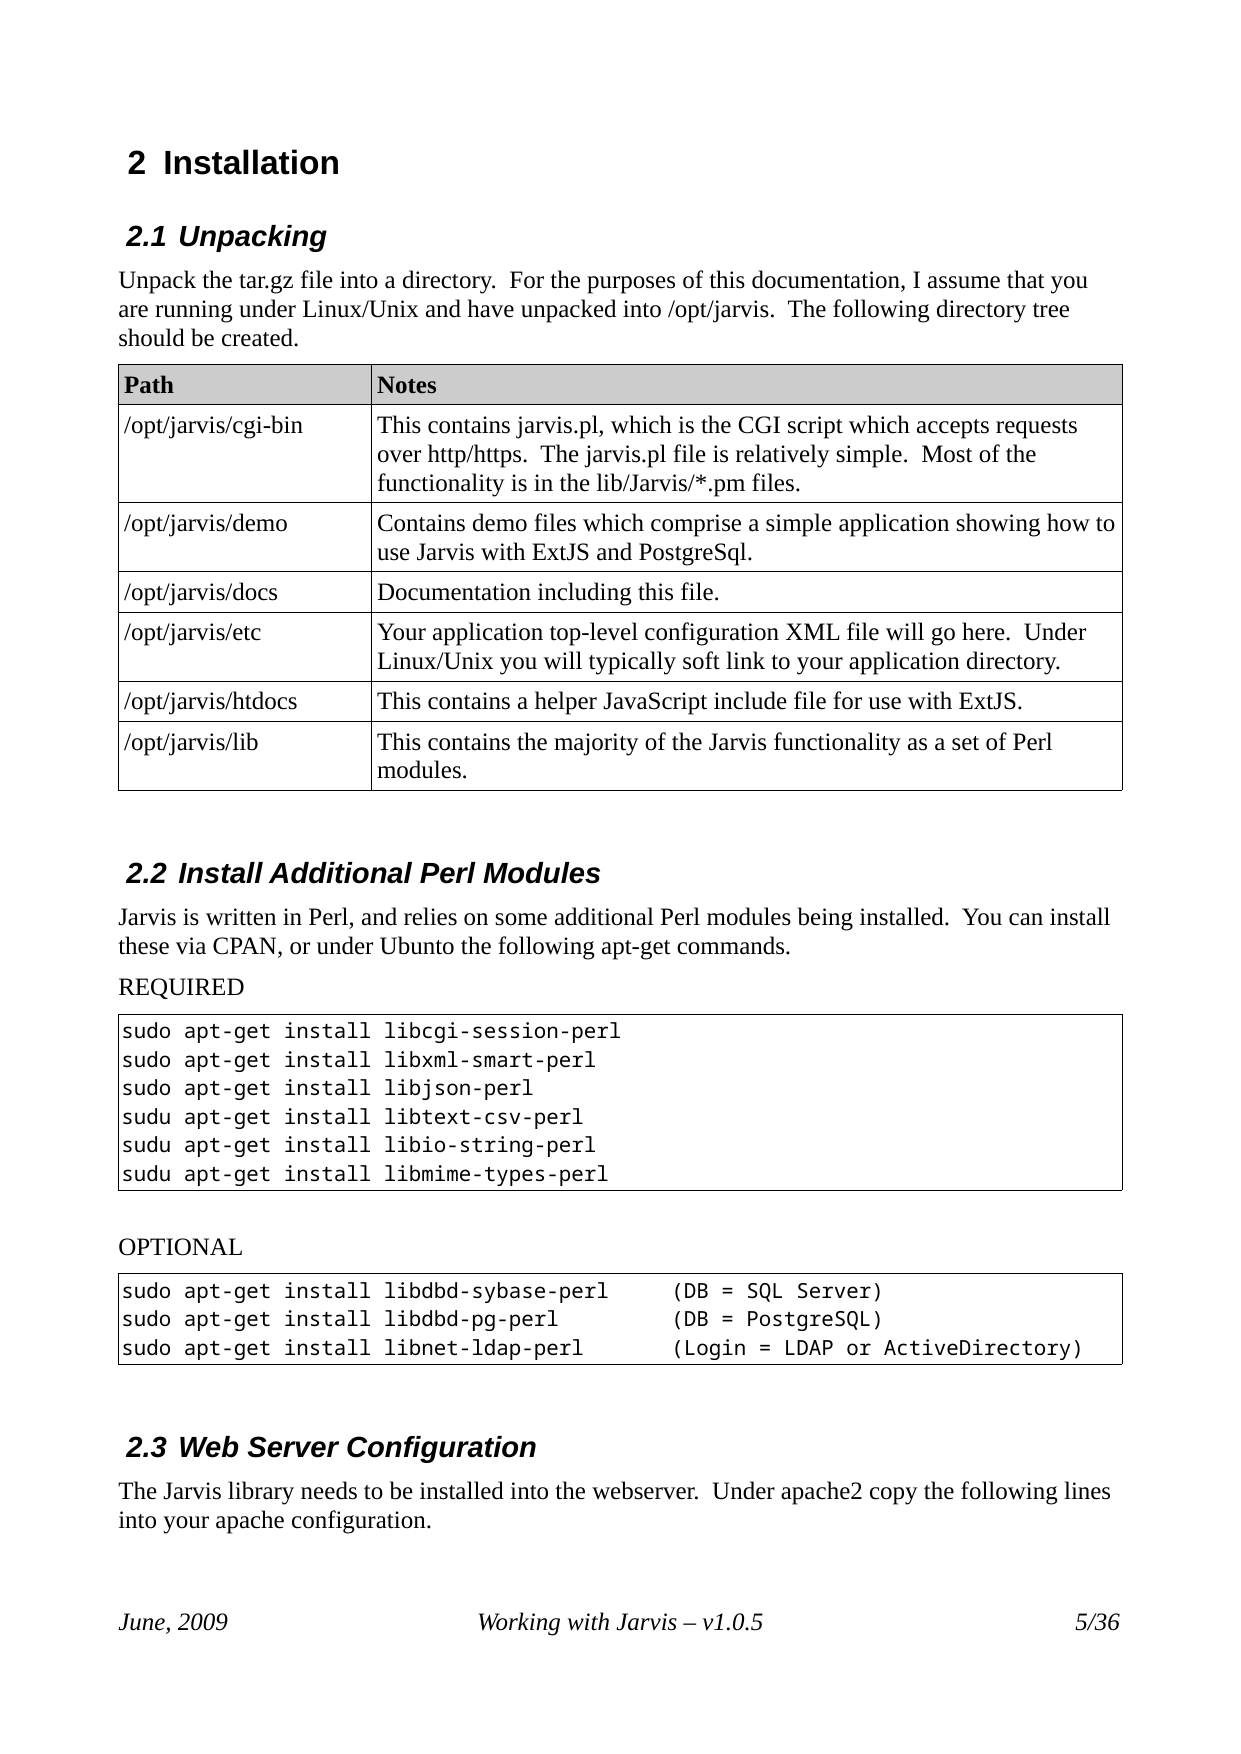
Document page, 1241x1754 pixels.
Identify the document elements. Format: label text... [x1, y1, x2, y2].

table_cell Your application top-level configuration XML file will go here. Under Linux/Unix you will typically soft link to your application directory. [372, 613, 1122, 681]
subtitle Web Server Configuration [118, 1430, 1122, 1464]
table_cell /opt/jarvis/htdocs [119, 682, 371, 721]
table_cell Contains demo files which comprise a simple application showing how to use Jarvis with ExtJS and PostgreSql. [372, 503, 1122, 571]
subtitle Unpacking [118, 219, 1122, 253]
table_cell This contains jarvis.pl, which is the CGI script which accepts requests over http/https. The jarvis.pl file is relatively simple. Most of the functionality is in the lib/Jarvis/*.pm files. [372, 405, 1122, 502]
table_cell /opt/jarvis/cgi-bin [119, 405, 371, 502]
text The Jarvis library needs to be installed into the webserver. Under apache2 copy the following lines into your apache configuration. [118, 1476, 1122, 1534]
text sudu apt-get install libtext-csv-perl [119, 1099, 1122, 1127]
text sudu apt-get install libio-string-perl [119, 1127, 1122, 1156]
text sudo apt-get install libdbd-sybase-perl (DB = SQL Server) [119, 1274, 1122, 1301]
table_cell /opt/jarvis/docs [119, 572, 371, 612]
text Jarvis is written in Perl, and relies on some additional Perl modules being installed. You can install these via CPAN, or under Ubunto the following apt-get commands. [118, 902, 1122, 960]
text sudo apt-get install libcgi-session-perl [119, 1015, 1122, 1042]
table_cell /opt/jarvis/demo [119, 503, 371, 571]
table_cell /opt/jarvis/etc [119, 613, 371, 681]
text sudu apt-get install libmime-types-perl [119, 1156, 1122, 1190]
text sudo apt-get install libdbd-pg-perl (DB = PostgreSQL) [119, 1301, 1122, 1330]
text sudo apt-get install libnet-ldap-perl (Login = LDAP or ActiveDirectory) [119, 1330, 1122, 1364]
text sudo apt-get install libxml-smart-perl [119, 1042, 1122, 1071]
table_cell Documentation including this file. [372, 572, 1122, 612]
text REQUIRED [118, 972, 1122, 1001]
subtitle Install Additional Perl Modules [118, 856, 1122, 890]
text Unpack the tar.gz file into a directory. For the purposes of this documentation, I assume that you are running under Linux/Unix and have unpacked into /opt/jarvis. The following directory tree should be created. [118, 265, 1122, 352]
subtitle Installation [118, 143, 1122, 182]
table_header Path [119, 365, 371, 404]
table_cell This contains the majority of the Jarvis functionality as a set of Perl modules. [372, 722, 1122, 790]
table_header Notes [372, 365, 1122, 404]
table_cell This contains a helper JavaScript include file for use with ExtJS. [372, 682, 1122, 721]
text OPTIONAL [118, 1232, 1122, 1260]
table_cell /opt/jarvis/lib [119, 722, 371, 790]
text sudo apt-get install libjson-perl [119, 1071, 1122, 1099]
